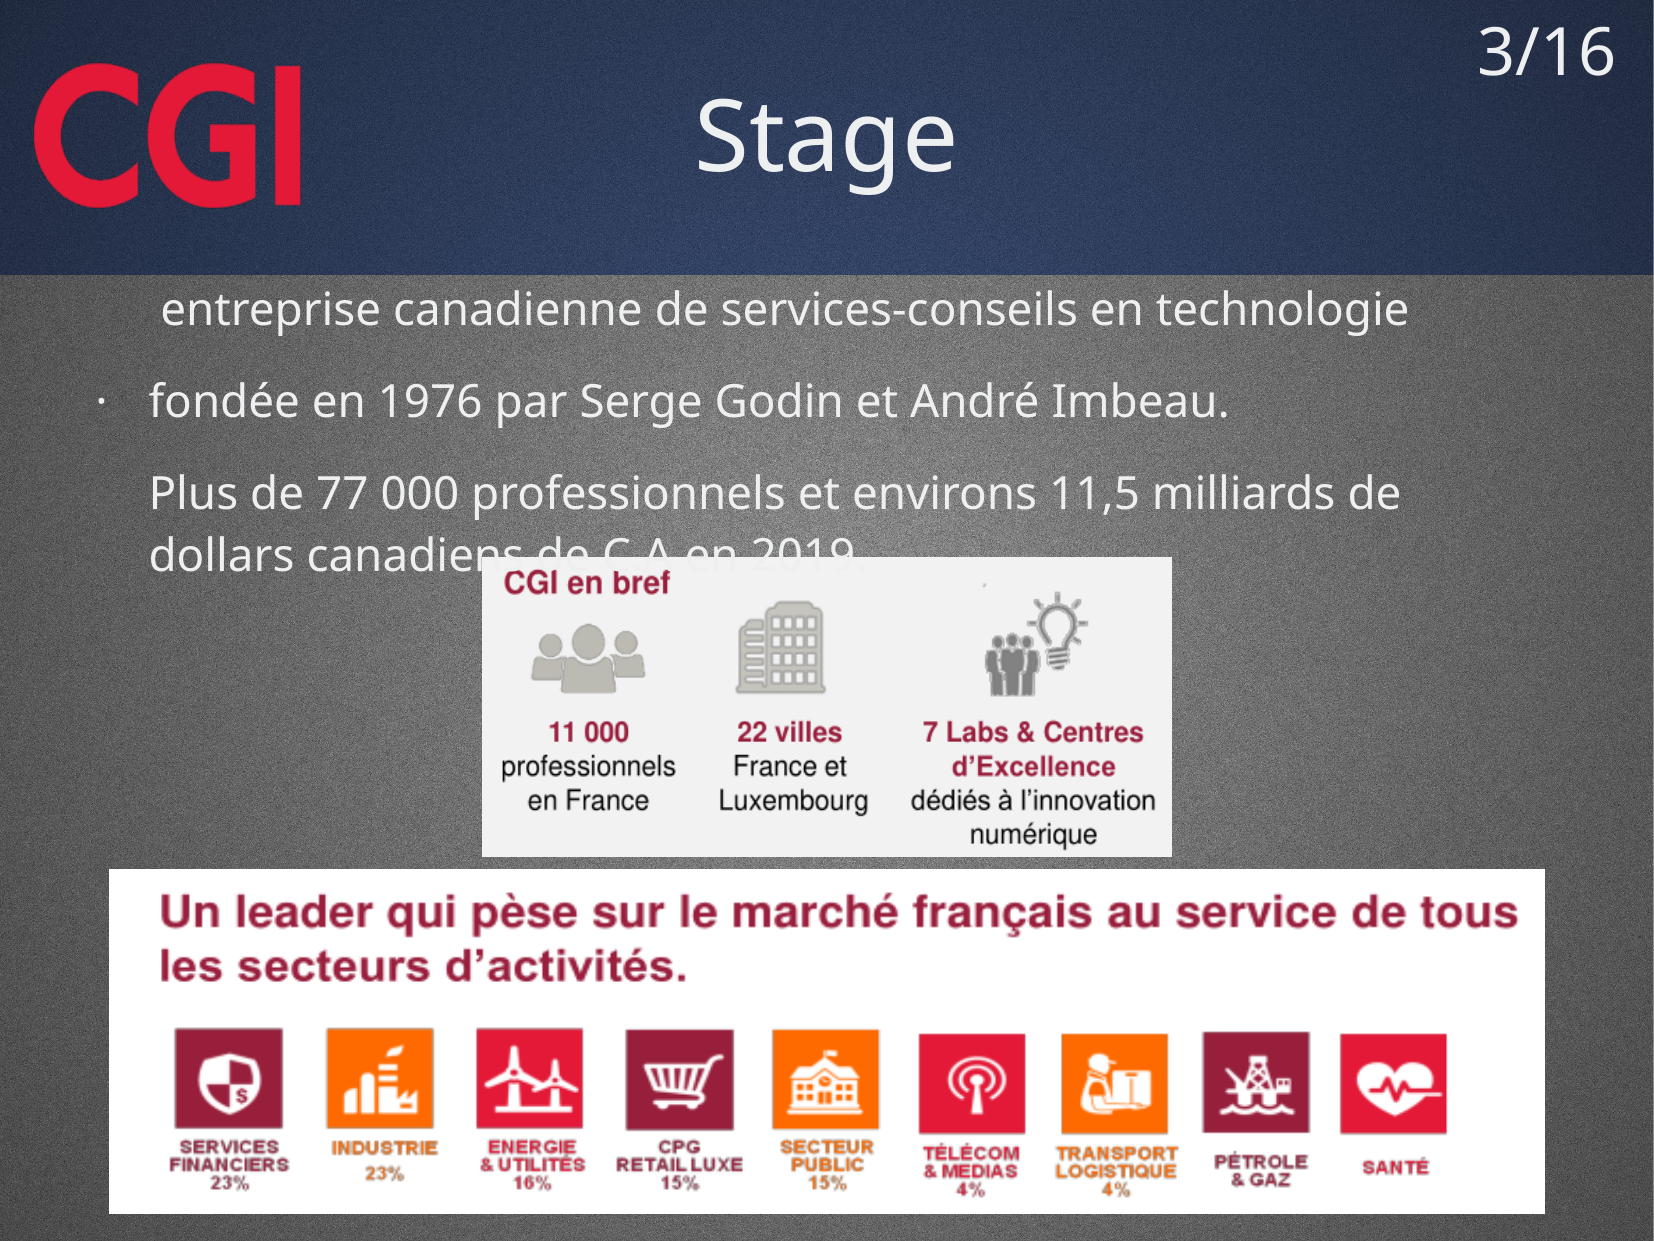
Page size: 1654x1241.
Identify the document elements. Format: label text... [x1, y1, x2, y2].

list 3/16 [1371, 4, 1652, 83]
title Stage [88, 29, 1565, 237]
picture [0, 0, 1654, 1241]
list entreprise canadienne de services-conseils en technologie fondée en 1976 par Serge Godin et André Imbeau. Plus de 77 000 professionnels et environs 11,5 milliards de dollars canadiens de C.A en 2019. [77, 276, 1555, 654]
